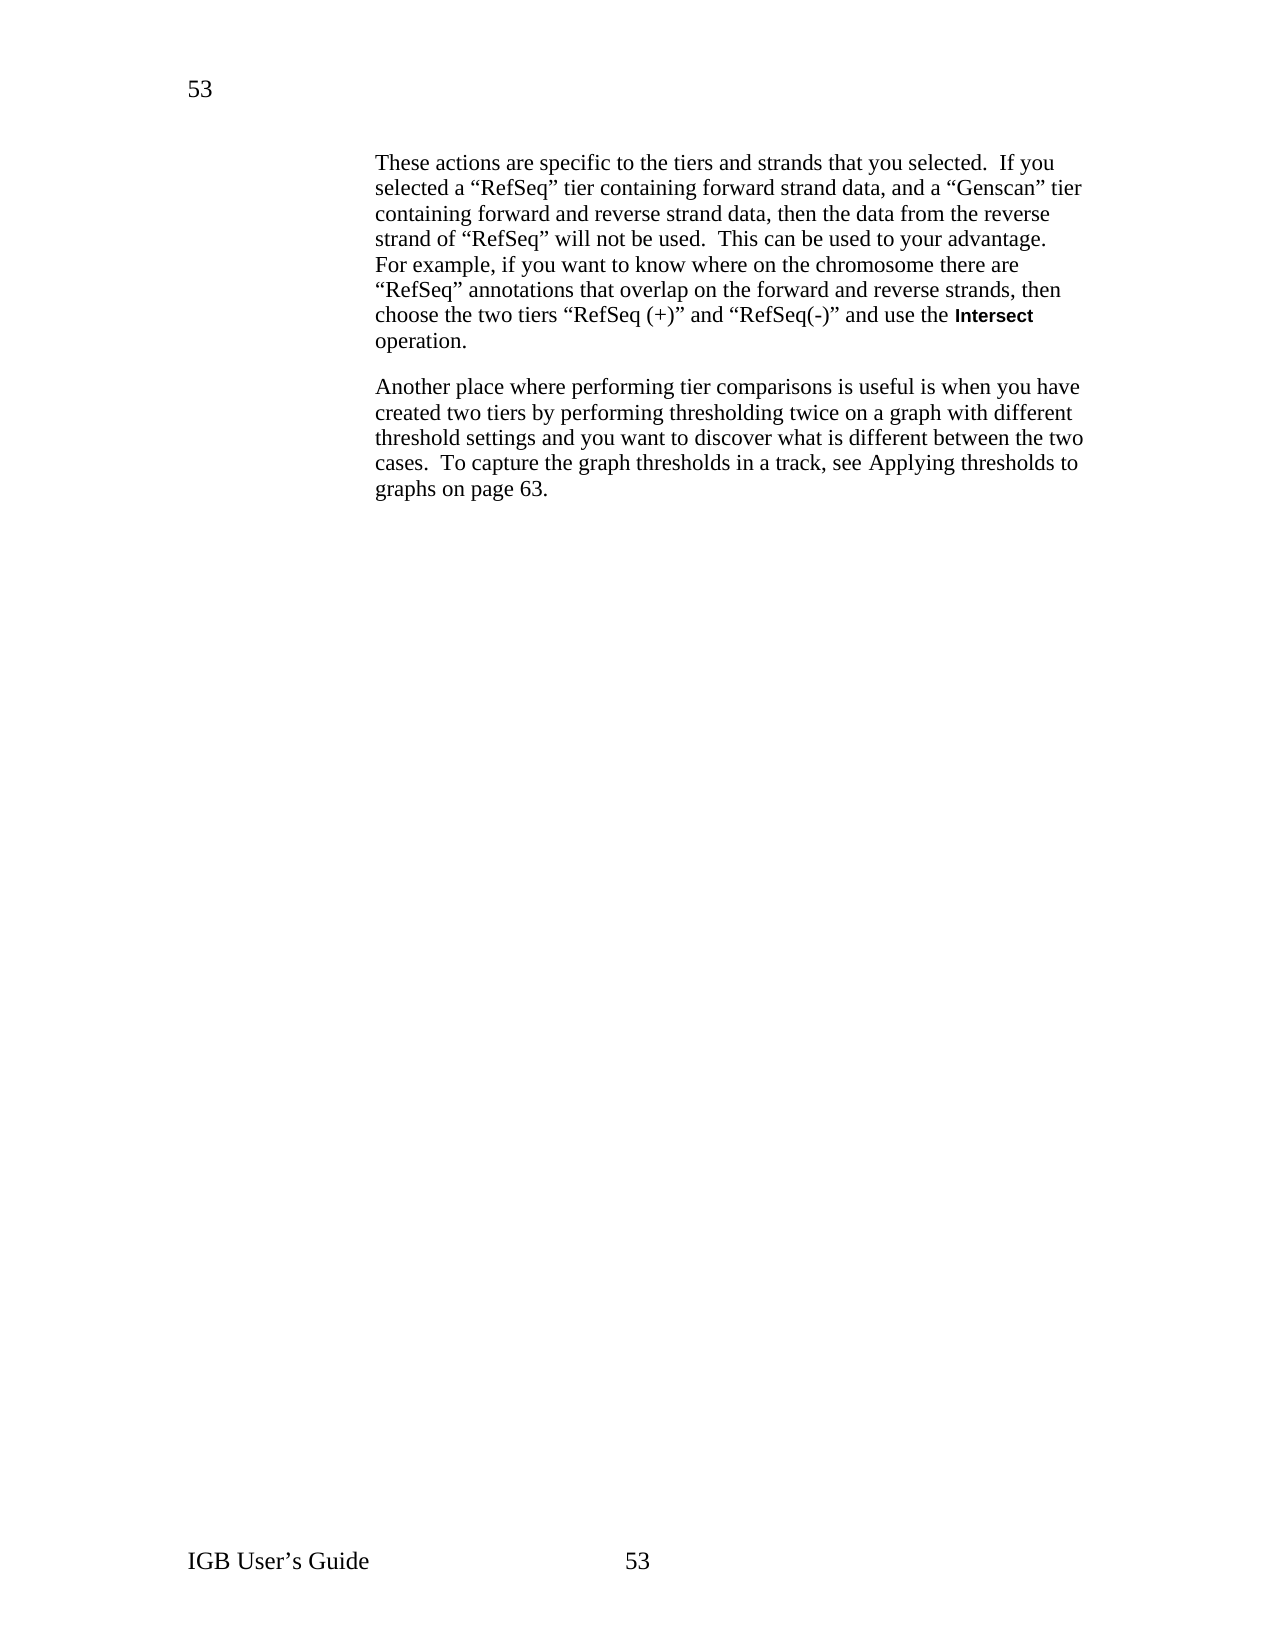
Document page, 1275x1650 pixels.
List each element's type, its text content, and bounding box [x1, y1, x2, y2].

text These actions are specific to the tiers and strands that you selected. If you selected a “RefSeq” tier containing forward strand data, and a “Genscan” tier containing forward and reverse strand data, then the data from the reverse strand of “RefSeq” will not be used. This can be used to your advantage. For example, if you want to know where on the chromosome there are “RefSeq” annotations that overlap on the forward and reverse strands, then choose the two tiers “RefSeq (+)” and “RefSeq(-)” and use the Intersect operation. [375, 150, 1087, 353]
text Another place where performing tier comparisons is useful is when you have created two tiers by performing thresholding twice on a graph with different threshold settings and you want to discover what is different between the two cases. To capture the graph thresholds in a track, see Applying thresholds to graphs on page 63. [375, 374, 1087, 501]
